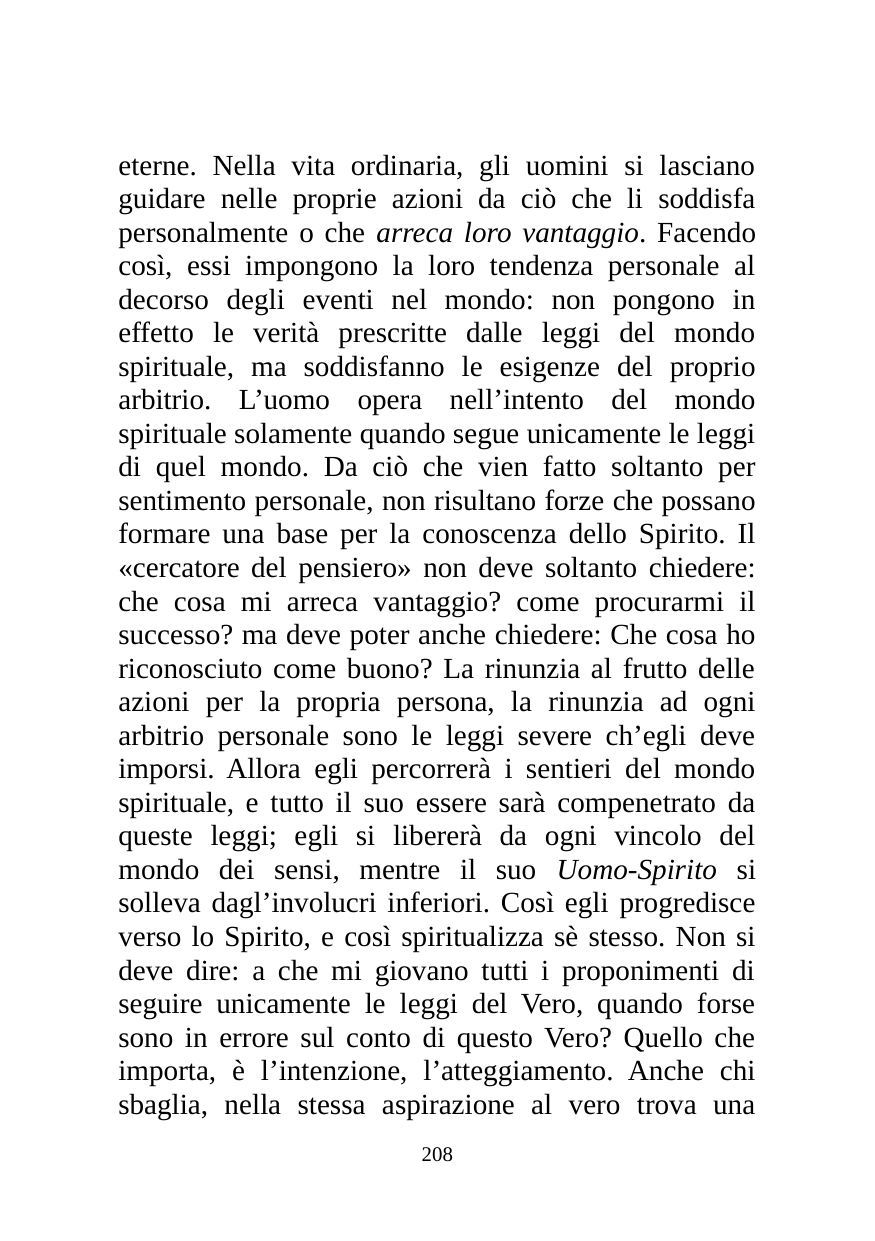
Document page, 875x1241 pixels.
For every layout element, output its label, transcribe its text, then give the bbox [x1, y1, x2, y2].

text eterne. Nella vita ordinaria, gli uomini si lasciano guidare nelle proprie azioni da ciò che li soddisfa personalmente o che arreca loro vantaggio. Facendo così, essi impongono la loro tendenza personale al decorso degli eventi nel mondo: non pongono in effetto le verità prescritte dalle leggi del mondo spirituale, ma soddisfanno le esigenze del proprio arbitrio. L’uomo opera nell’intento del mondo spirituale solamente quando segue unicamente le leggi di quel mondo. Da ciò che vien fatto soltanto per sentimento personale, non risultano forze che possano formare una base per la conoscenza dello Spirito. Il «cercatore del pensiero» non deve soltanto chiedere: che cosa mi arreca vantaggio? come procurarmi il successo? ma deve poter anche chiedere: Che cosa ho riconosciuto come buono? La rinunzia al frutto delle azioni per la propria persona, la rinunzia ad ogni arbitrio personale sono le leggi severe ch’egli deve imporsi. Allora egli percorrerà i sentieri del mondo spirituale, e tutto il suo essere sarà compenetrato da queste leggi; egli si libererà da ogni vincolo del mondo dei sensi, mentre il suo Uomo-Spirito si solleva dagl’involucri inferiori. Così egli progredisce verso lo Spirito, e così spiritualizza sè stesso. Non si deve dire: a che mi giovano tutti i proponimenti di seguire unicamente le leggi del Vero, quando forse sono in errore sul conto di questo Vero? Quello che importa, è l’intenzione, l’atteggiamento. Anche chi sbaglia, nella stessa aspirazione al vero trova una [118, 148, 756, 1120]
